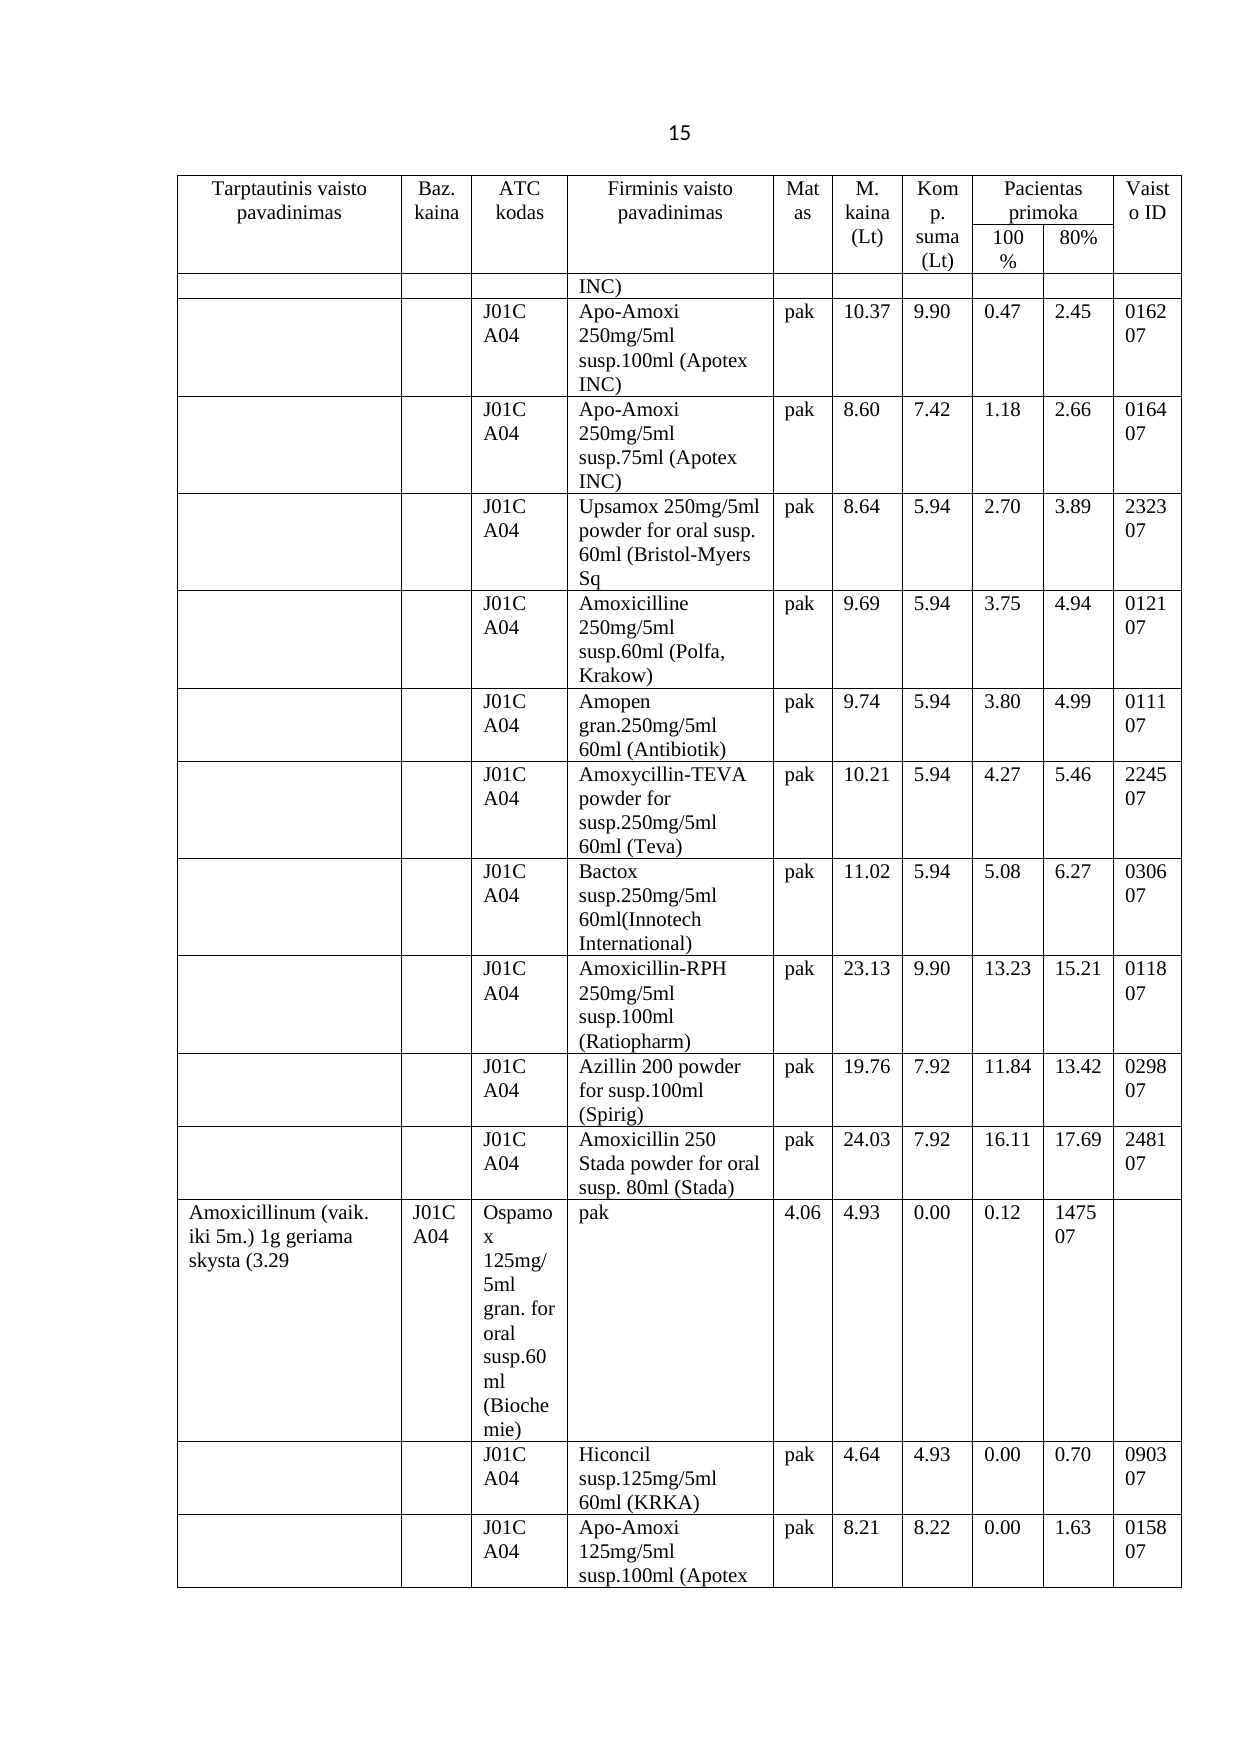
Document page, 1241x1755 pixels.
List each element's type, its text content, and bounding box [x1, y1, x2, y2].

table_cell Apo-Amoxi 125mg/5ml susp.100ml (Apotex [568, 1515, 773, 1587]
table_cell pak [774, 1515, 832, 1587]
table_cell [178, 591, 401, 687]
table_cell 9.69 [833, 591, 902, 687]
table_cell [402, 956, 471, 1053]
table_header Vaisto ID [1114, 176, 1181, 273]
table_cell 8.22 [903, 1515, 972, 1587]
table_cell [178, 762, 401, 858]
table_header Firminis vaisto pavadinimas [568, 176, 773, 273]
table_cell pak [774, 1442, 832, 1514]
table_cell [973, 274, 1043, 298]
table_cell pak [774, 1127, 832, 1199]
table_cell [402, 762, 471, 858]
table_cell Hiconcil susp.125mg/5ml 60ml (KRKA) [568, 1442, 773, 1514]
table_cell 0.47 [973, 299, 1043, 396]
table_cell [178, 1127, 401, 1199]
table_cell J01C A04 [472, 591, 567, 687]
table_header Baz. kaina [402, 176, 471, 273]
table_cell 0.00 [973, 1442, 1043, 1514]
table_cell [402, 1054, 471, 1126]
table_cell 3.75 [973, 591, 1043, 687]
table_cell 4.06 [774, 1200, 832, 1441]
table_cell 10.37 [833, 299, 902, 396]
table_cell 015807 [1114, 1515, 1181, 1587]
table_cell 13.23 [973, 956, 1043, 1053]
table_cell 5.94 [903, 689, 972, 761]
table_cell [402, 299, 471, 396]
table_cell pak [774, 956, 832, 1053]
table_cell [178, 299, 401, 396]
table_cell [402, 859, 471, 955]
table_cell 13.42 [1044, 1054, 1113, 1126]
table_cell 23.13 [833, 956, 902, 1053]
table_header Tarptautinis vaisto pavadinimas [178, 176, 401, 273]
table_cell 8.21 [833, 1515, 902, 1587]
table_cell Apo-Amoxi 250mg/5ml susp.100ml (Apotex INC) [568, 299, 773, 396]
table_cell 9.90 [903, 299, 972, 396]
table_cell [402, 1127, 471, 1199]
table_cell [178, 274, 401, 298]
table_cell [1044, 274, 1113, 298]
table_cell INC) [568, 274, 773, 298]
table_cell 5.94 [903, 859, 972, 955]
table_cell 10.21 [833, 762, 902, 858]
table_cell J01C A04 [472, 762, 567, 858]
table_cell Azillin 200 powder for susp.100ml (Spirig) [568, 1054, 773, 1126]
table_cell Amoxycillin-TEVA powder for susp.250mg/5ml 60ml (Teva) [568, 762, 773, 858]
table_cell [402, 591, 471, 687]
table_cell [402, 397, 471, 493]
table_cell 0.12 [973, 1200, 1043, 1441]
table_cell 011807 [1114, 956, 1181, 1053]
table_cell 0.00 [973, 1515, 1043, 1587]
table_cell J01C A04 [472, 397, 567, 493]
table_cell 248107 [1114, 1127, 1181, 1199]
table_cell 11.02 [833, 859, 902, 955]
table_cell 0.70 [1044, 1442, 1113, 1514]
table_cell 4.93 [833, 1200, 902, 1441]
table_cell pak [774, 762, 832, 858]
table_cell Upsamox 250mg/5ml powder for oral susp. 60ml (Bristol-Myers Sq [568, 494, 773, 590]
table_cell J01C A04 [472, 494, 567, 590]
table_cell 8.64 [833, 494, 902, 590]
table_cell 1.18 [973, 397, 1043, 493]
table_cell 029807 [1114, 1054, 1181, 1126]
table_cell [1114, 274, 1181, 298]
table_cell pak [774, 591, 832, 687]
table_header Komp. suma (Lt) [903, 176, 972, 273]
table_cell 232307 [1114, 494, 1181, 590]
table_cell Amoxicillin-RPH 250mg/5ml susp.100ml (Ratiopharm) [568, 956, 773, 1053]
table_cell Amoxicilline 250mg/5ml susp.60ml (Polfa, Krakow) [568, 591, 773, 687]
table_cell [774, 274, 832, 298]
table_cell [178, 956, 401, 1053]
table_cell 7.42 [903, 397, 972, 493]
table_cell 8.60 [833, 397, 902, 493]
table_cell J01C A04 [472, 859, 567, 955]
table_cell Ospamox 125mg/5ml gran. for oral susp.60ml (Biochemie) [472, 1200, 567, 1441]
table_cell 011107 [1114, 689, 1181, 761]
table_cell [178, 689, 401, 761]
table_cell 1.63 [1044, 1515, 1113, 1587]
table_cell [472, 274, 567, 298]
table_cell [833, 274, 902, 298]
table_cell [1114, 1200, 1181, 1441]
table_cell 147507 [1044, 1200, 1113, 1441]
table_cell J01C A04 [472, 689, 567, 761]
table_cell 9.90 [903, 956, 972, 1053]
table_cell 5.46 [1044, 762, 1113, 858]
table_cell Amoxicillinum (vaik. iki 5m.) 1g geriama skysta (3.29 [178, 1200, 401, 1441]
table_cell [903, 274, 972, 298]
table_cell 4.99 [1044, 689, 1113, 761]
table_cell J01C A04 [472, 1054, 567, 1126]
table_cell 2.70 [973, 494, 1043, 590]
table_cell 17.69 [1044, 1127, 1113, 1199]
table_cell 012107 [1114, 591, 1181, 687]
table_cell pak [774, 859, 832, 955]
table_cell 016207 [1114, 299, 1181, 396]
table_cell J01C A04 [472, 1442, 567, 1514]
table_cell 80% [1044, 225, 1113, 273]
table_cell 4.94 [1044, 591, 1113, 687]
table_cell Apo-Amoxi 250mg/5ml susp.75ml (Apotex INC) [568, 397, 773, 493]
table_cell 5.94 [903, 591, 972, 687]
table_cell 3.80 [973, 689, 1043, 761]
table_cell 100% [973, 225, 1043, 273]
table_cell pak [774, 299, 832, 396]
table_cell 9.74 [833, 689, 902, 761]
table_cell 19.76 [833, 1054, 902, 1126]
table_cell [178, 397, 401, 493]
table_cell 224507 [1114, 762, 1181, 858]
table_header Pacientas primoka [973, 176, 1113, 224]
table_cell 4.64 [833, 1442, 902, 1514]
table_cell 2.66 [1044, 397, 1113, 493]
table_cell 0.00 [903, 1200, 972, 1441]
table_cell J01C A04 [472, 299, 567, 396]
table_cell [178, 1515, 401, 1587]
table_cell [402, 689, 471, 761]
table_cell [402, 1515, 471, 1587]
table_cell 5.94 [903, 494, 972, 590]
table_cell 090307 [1114, 1442, 1181, 1514]
table_cell 5.94 [903, 762, 972, 858]
table_cell pak [774, 1054, 832, 1126]
table_cell pak [774, 397, 832, 493]
table_cell J01C A04 [472, 956, 567, 1053]
table_cell 11.84 [973, 1054, 1043, 1126]
table_cell 3.89 [1044, 494, 1113, 590]
table_cell 4.93 [903, 1442, 972, 1514]
table_cell Amopen gran.250mg/5ml 60ml (Antibiotik) [568, 689, 773, 761]
table_cell J01C A04 [472, 1127, 567, 1199]
table_cell [178, 1442, 401, 1514]
table_cell [402, 494, 471, 590]
table_cell 16.11 [973, 1127, 1043, 1199]
table_cell J01C A04 [472, 1515, 567, 1587]
table_cell [178, 494, 401, 590]
table_header M. kaina (Lt) [833, 176, 902, 273]
table_cell pak [774, 689, 832, 761]
table_header ATC kodas [472, 176, 567, 273]
table_cell 6.27 [1044, 859, 1113, 955]
table_cell [402, 274, 471, 298]
table_cell [178, 1054, 401, 1126]
table_cell [402, 1442, 471, 1514]
table_cell 2.45 [1044, 299, 1113, 396]
table_cell 5.08 [973, 859, 1043, 955]
table_cell [178, 859, 401, 955]
table_header Matas [774, 176, 832, 273]
table_cell 016407 [1114, 397, 1181, 493]
table_cell Bactox susp.250mg/5ml 60ml(Innotech International) [568, 859, 773, 955]
table_cell 15.21 [1044, 956, 1113, 1053]
table_cell 7.92 [903, 1127, 972, 1199]
table_cell pak [774, 494, 832, 590]
table_cell pak [568, 1200, 773, 1441]
table_cell 030607 [1114, 859, 1181, 955]
table_cell 24.03 [833, 1127, 902, 1199]
table_cell 7.92 [903, 1054, 972, 1126]
table_cell 4.27 [973, 762, 1043, 858]
table_cell J01C A04 [402, 1200, 471, 1441]
table_cell Amoxicillin 250 Stada powder for oral susp. 80ml (Stada) [568, 1127, 773, 1199]
